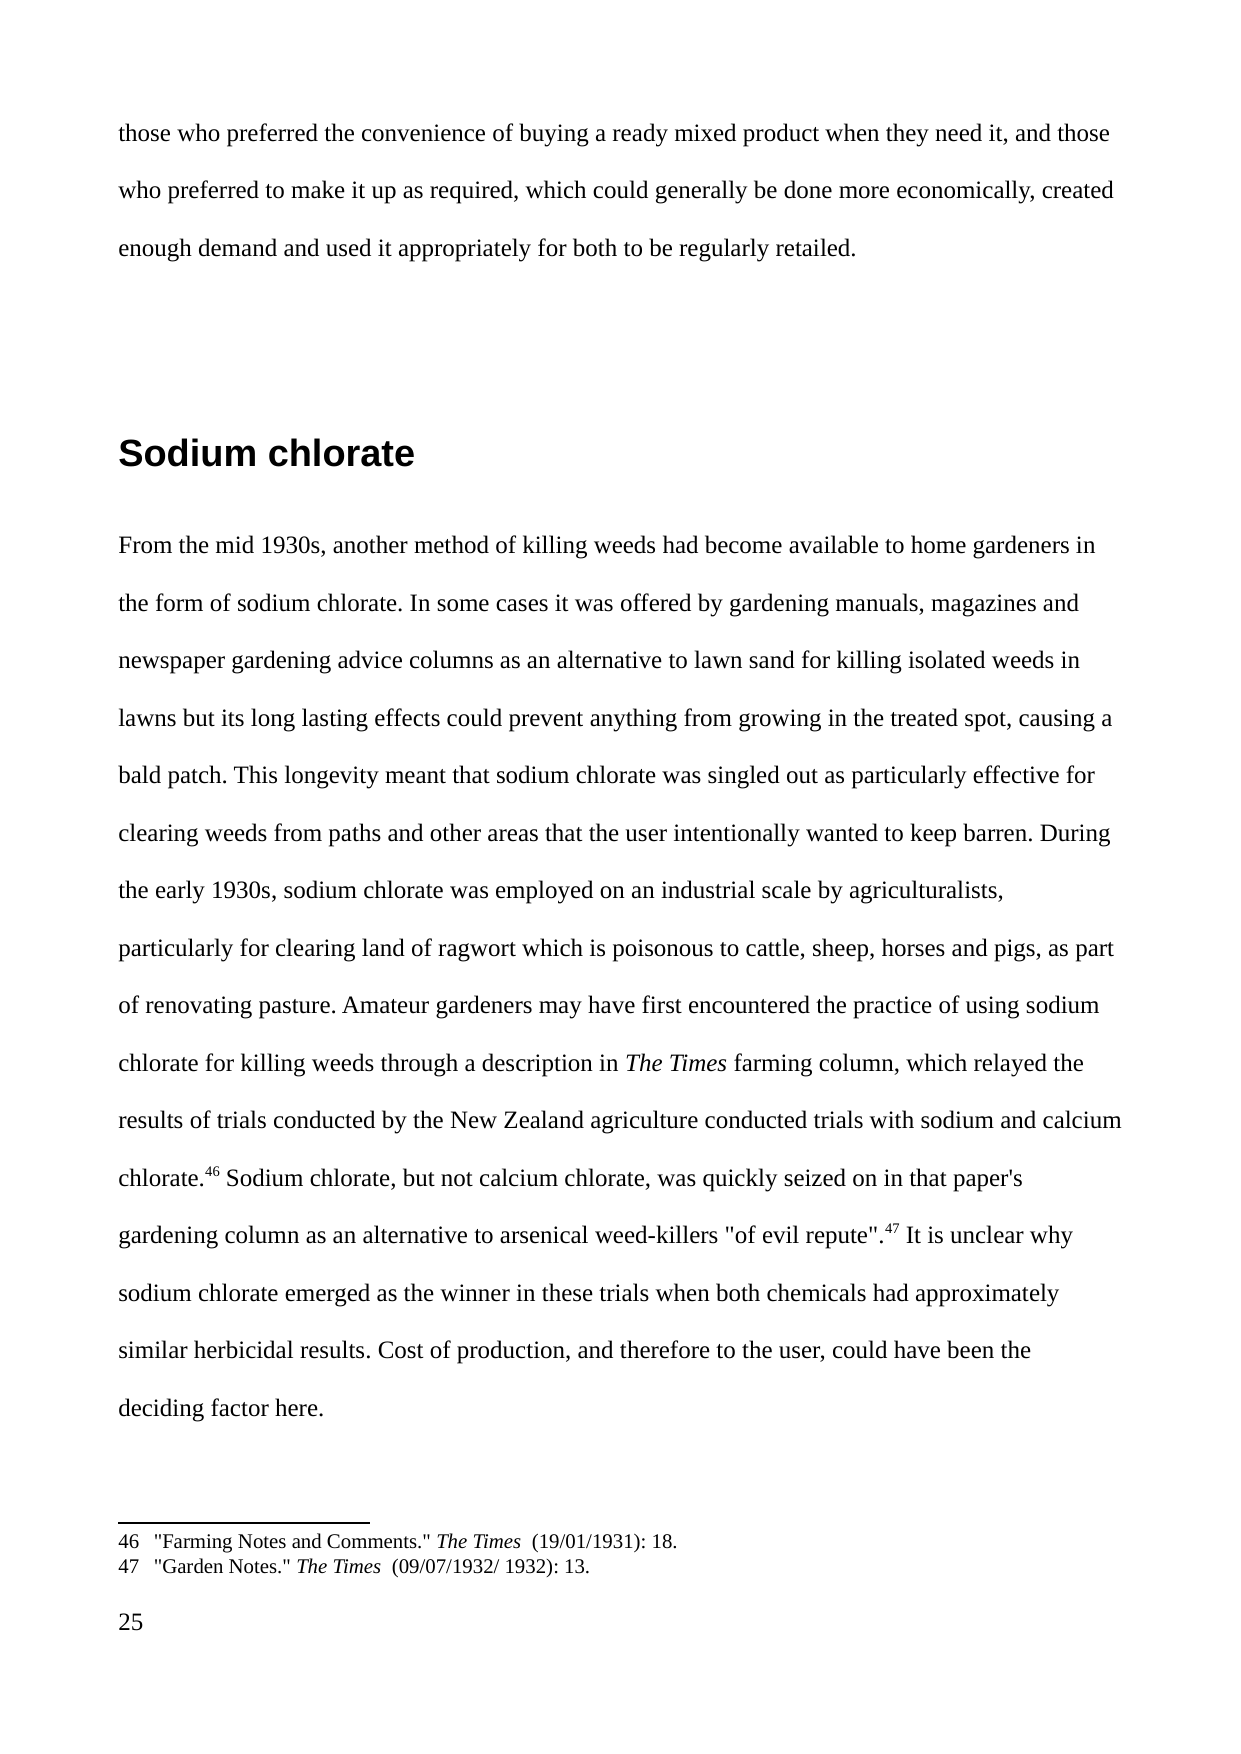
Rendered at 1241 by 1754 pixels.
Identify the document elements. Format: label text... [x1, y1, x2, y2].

text From the mid 1930s, another method of killing weeds had become available to home gardeners in the form of sodium chlorate. In some cases it was offered by gardening manuals, magazines and newspaper gardening advice columns as an alternative to lawn sand for killing isolated weeds in lawns but its long lasting effects could prevent anything from growing in the treated spot, causing a bald patch. This longevity meant that sodium chlorate was singled out as particularly effective for clearing weeds from paths and other areas that the user intentionally wanted to keep barren. During the early 1930s, sodium chlorate was employed on an industrial scale by agriculturalists, particularly for clearing land of ragwort which is poisonous to cattle, sheep, horses and pigs, as part of renovating pasture. Amateur gardeners may have first encountered the practice of using sodium chlorate for killing weeds through a description in The Times farming column, which relayed the results of trials conducted by the New Zealand agriculture conducted trials with sodium and calcium chlorate. Sodium chlorate, but not calcium chlorate, was quickly seized on in that paper's gardening column as an alternative to arsenical weed-killers "of evil repute". It is unclear why sodium chlorate emerged as the winner in these trials when both chemicals had approximately similar herbicidal results. Cost of production, and therefore to the user, could have been the deciding factor here. [118, 530, 1122, 1422]
text "Garden Notes." The Times (09/07/1932/ 1932): 13. [118, 1553, 1122, 1578]
subtitle Sodium chlorate [118, 431, 1122, 474]
text those who preferred the convenience of buying a ready mixed product when they need it, and those who preferred to make it up as required, which could generally be done more economically, created enough demand and used it appropriately for both to be regularly retailed. [118, 118, 1122, 262]
text "Farming Notes and Comments." The Times (19/01/1931): 18. [118, 1529, 1122, 1553]
